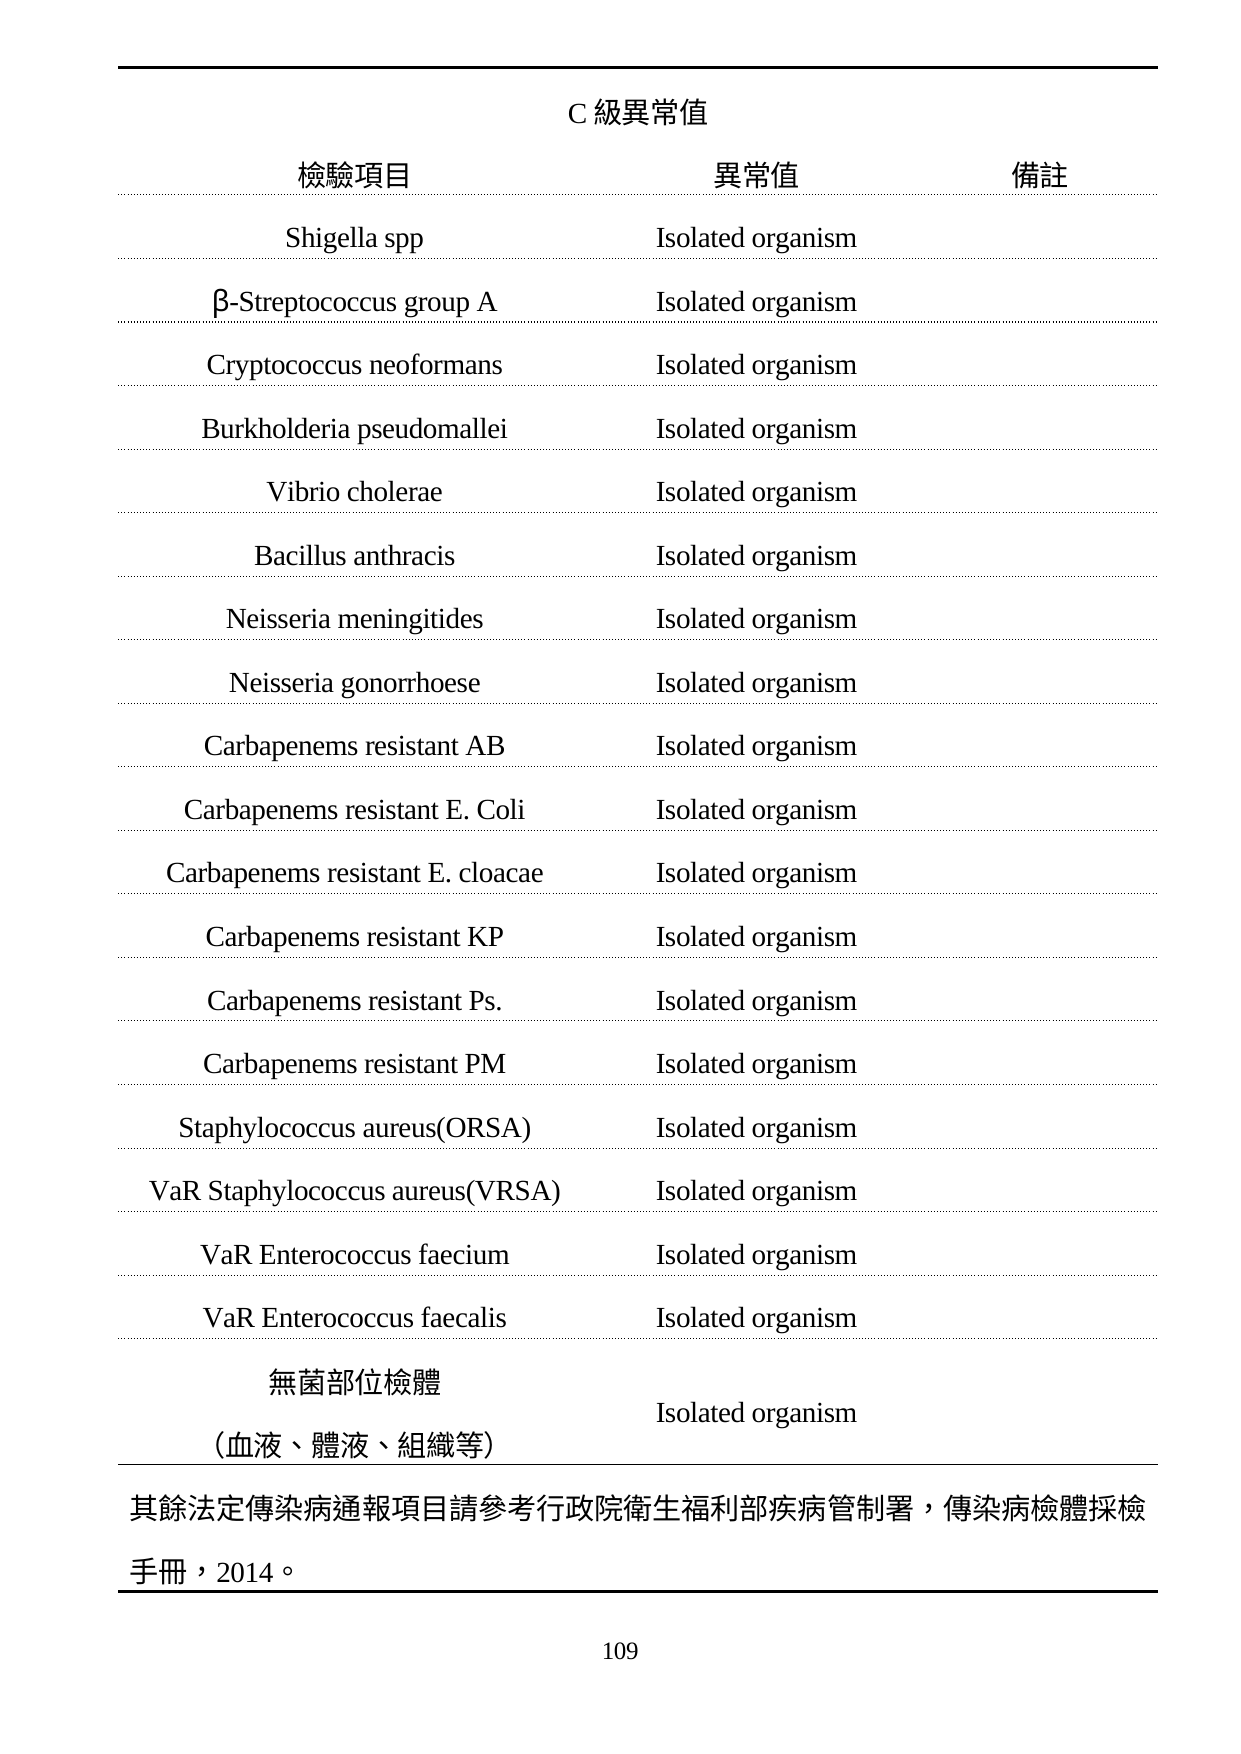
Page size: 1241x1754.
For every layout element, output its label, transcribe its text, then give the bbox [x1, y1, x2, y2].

table_cell [922, 703, 1158, 766]
table_cell Vibrio cholerae [118, 449, 591, 512]
table_cell [922, 1338, 1158, 1464]
table_cell Isolated organism [591, 766, 922, 830]
table_cell Carbapenems resistant E. Coli [118, 766, 591, 830]
table_cell Shigella spp [118, 194, 591, 258]
table_cell β-Streptococcus group A [118, 258, 591, 321]
table_cell Isolated organism [591, 830, 922, 893]
table_cell Isolated organism [591, 512, 922, 576]
table_cell Carbapenems resistant AB [118, 703, 591, 766]
table_cell Staphylococcus aureus(ORSA) [118, 1084, 591, 1147]
table_cell VaR Staphylococcus aureus(VRSA) [118, 1148, 591, 1211]
table_cell [922, 766, 1158, 830]
table_cell [922, 830, 1158, 893]
table_cell [922, 321, 1158, 385]
table_cell [922, 1211, 1158, 1274]
table_cell Burkholderia pseudomallei [118, 385, 591, 448]
table_cell Carbapenems resistant PM [118, 1020, 591, 1084]
table_cell [922, 385, 1158, 448]
table_cell Neisseria meningitides [118, 576, 591, 639]
table_cell [922, 639, 1158, 703]
table_cell 無菌部位檢體 （血液、體液、組織等） [118, 1338, 591, 1464]
table_cell Isolated organism [591, 703, 922, 766]
table_cell Isolated organism [591, 1338, 922, 1464]
table_cell Carbapenems resistant KP [118, 893, 591, 957]
table_cell [922, 449, 1158, 512]
table_cell Isolated organism [591, 258, 922, 321]
table_cell Carbapenems resistant E. cloacae [118, 830, 591, 893]
table_cell [922, 1084, 1158, 1147]
table_cell [922, 512, 1158, 576]
table_cell Isolated organism [591, 1275, 922, 1338]
table_cell 檢驗項目 [118, 132, 591, 194]
table_cell Isolated organism [591, 639, 922, 703]
table_cell Isolated organism [591, 385, 922, 448]
table_cell Isolated organism [591, 194, 922, 258]
table_cell Neisseria gonorrhoese [118, 639, 591, 703]
table_cell Carbapenems resistant Ps. [118, 957, 591, 1020]
table_cell [922, 1020, 1158, 1084]
table_cell 備註 [922, 132, 1158, 194]
table_cell Isolated organism [591, 1211, 922, 1274]
table_cell [922, 1275, 1158, 1338]
table_cell Isolated organism [591, 1020, 922, 1084]
table_cell 異常值 [591, 132, 922, 194]
table_cell [922, 893, 1158, 957]
table_cell [922, 1148, 1158, 1211]
table_cell Bacillus anthracis [118, 512, 591, 576]
table_cell Isolated organism [591, 1084, 922, 1147]
table_cell Isolated organism [591, 321, 922, 385]
table_cell [922, 258, 1158, 321]
table_cell [922, 957, 1158, 1020]
table_cell VaR Enterococcus faecium [118, 1211, 591, 1274]
table_header C級異常值 [118, 69, 1158, 132]
table_cell 其餘法定傳染病通報項目請參考行政院衛生福利部疾病管制署，傳染病檢體採檢手冊，2014。 [118, 1465, 1158, 1590]
table_cell [922, 194, 1158, 258]
table_cell Cryptococcus neoformans [118, 321, 591, 385]
table_cell [922, 576, 1158, 639]
table_cell Isolated organism [591, 893, 922, 957]
table_cell Isolated organism [591, 957, 922, 1020]
table_cell Isolated organism [591, 449, 922, 512]
table_cell VaR Enterococcus faecalis [118, 1275, 591, 1338]
table_cell Isolated organism [591, 1148, 922, 1211]
table_cell Isolated organism [591, 576, 922, 639]
